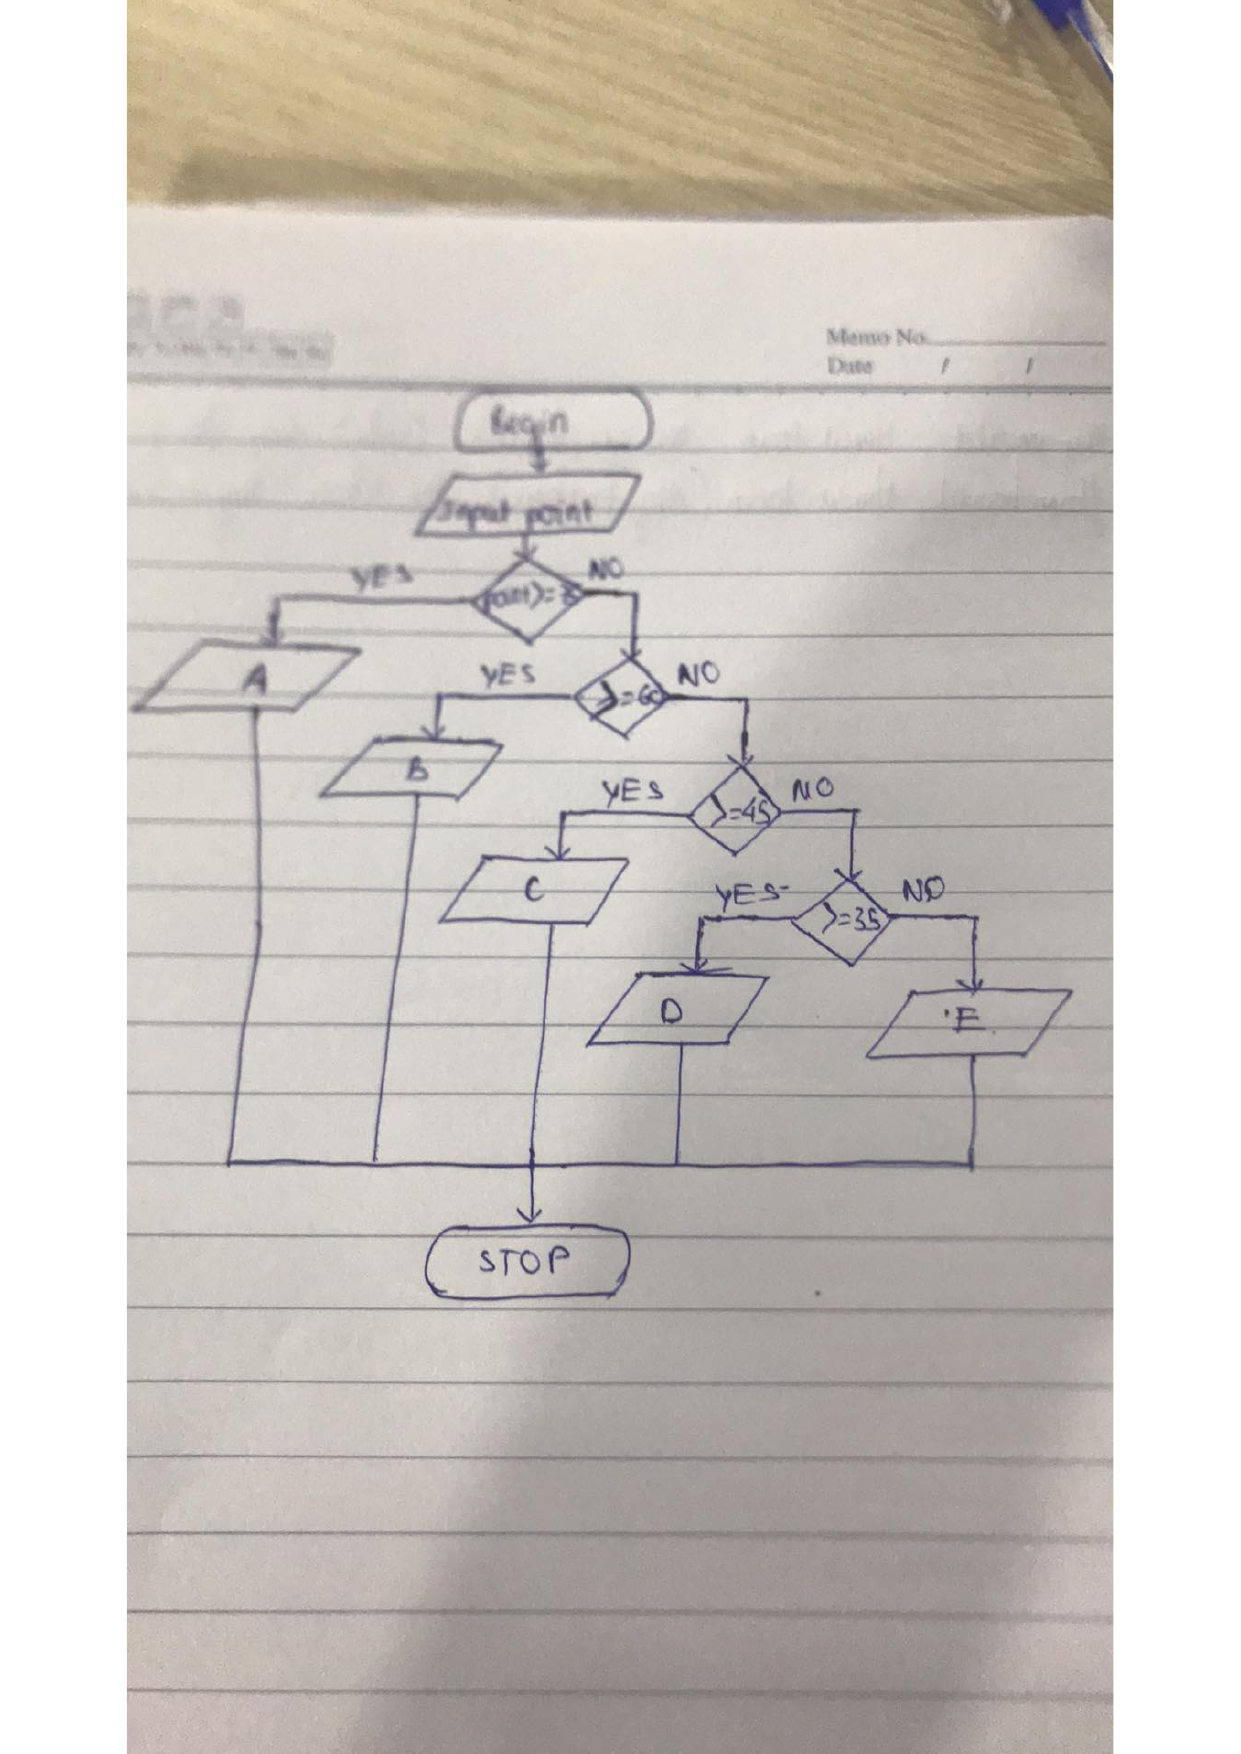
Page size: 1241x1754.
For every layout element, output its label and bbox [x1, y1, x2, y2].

picture [126, 0, 1114, 1754]
